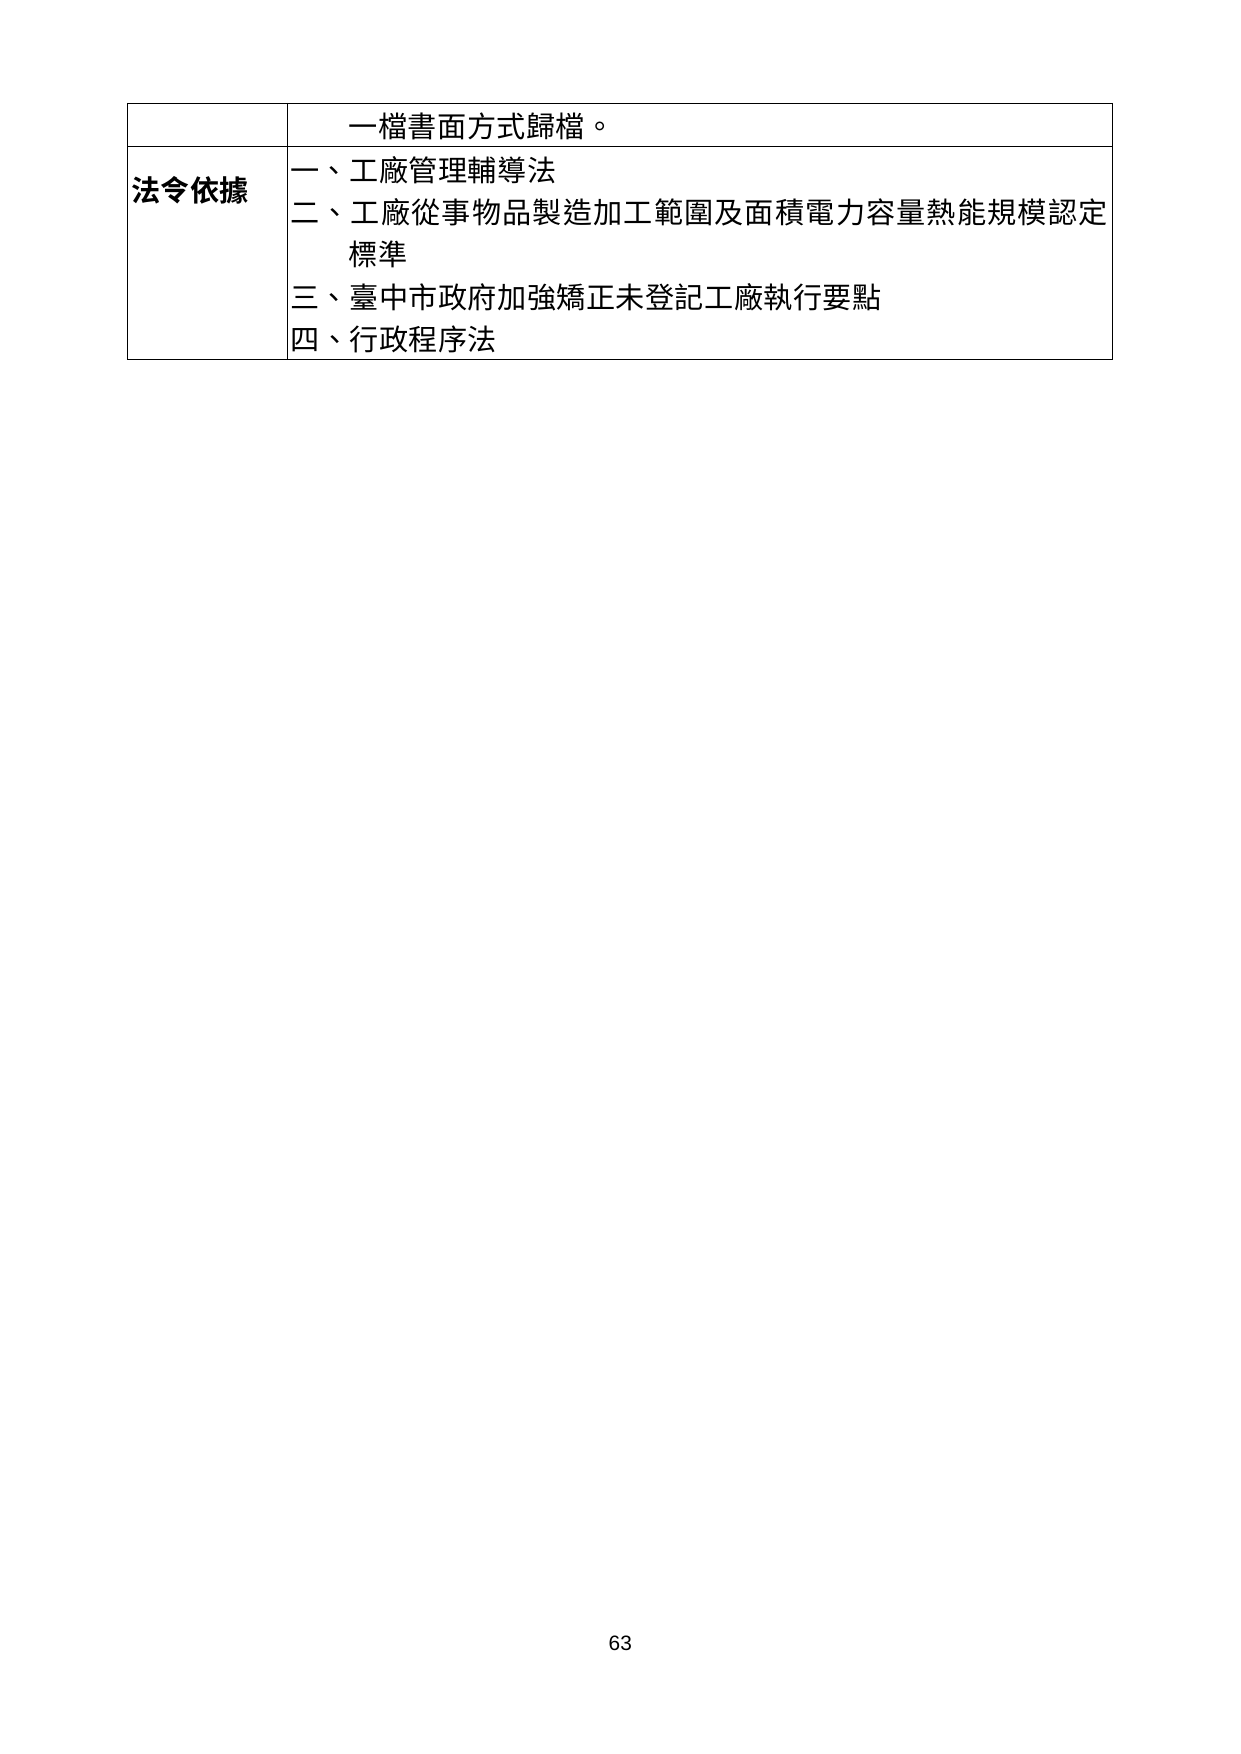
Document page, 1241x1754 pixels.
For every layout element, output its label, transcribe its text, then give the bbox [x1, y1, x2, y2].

table_cell 一檔書面方式歸檔。 [288, 104, 1112, 146]
table_cell [128, 104, 287, 146]
table_cell 一、工廠管理輔導法 二、工廠從事物品製造加工範圍及面積電力容量熱能規模認定標準 三、臺中市政府加強矯正未登記工廠執行要點 四、行政程序法 [288, 147, 1112, 359]
table_cell 法令依據 [128, 147, 287, 359]
